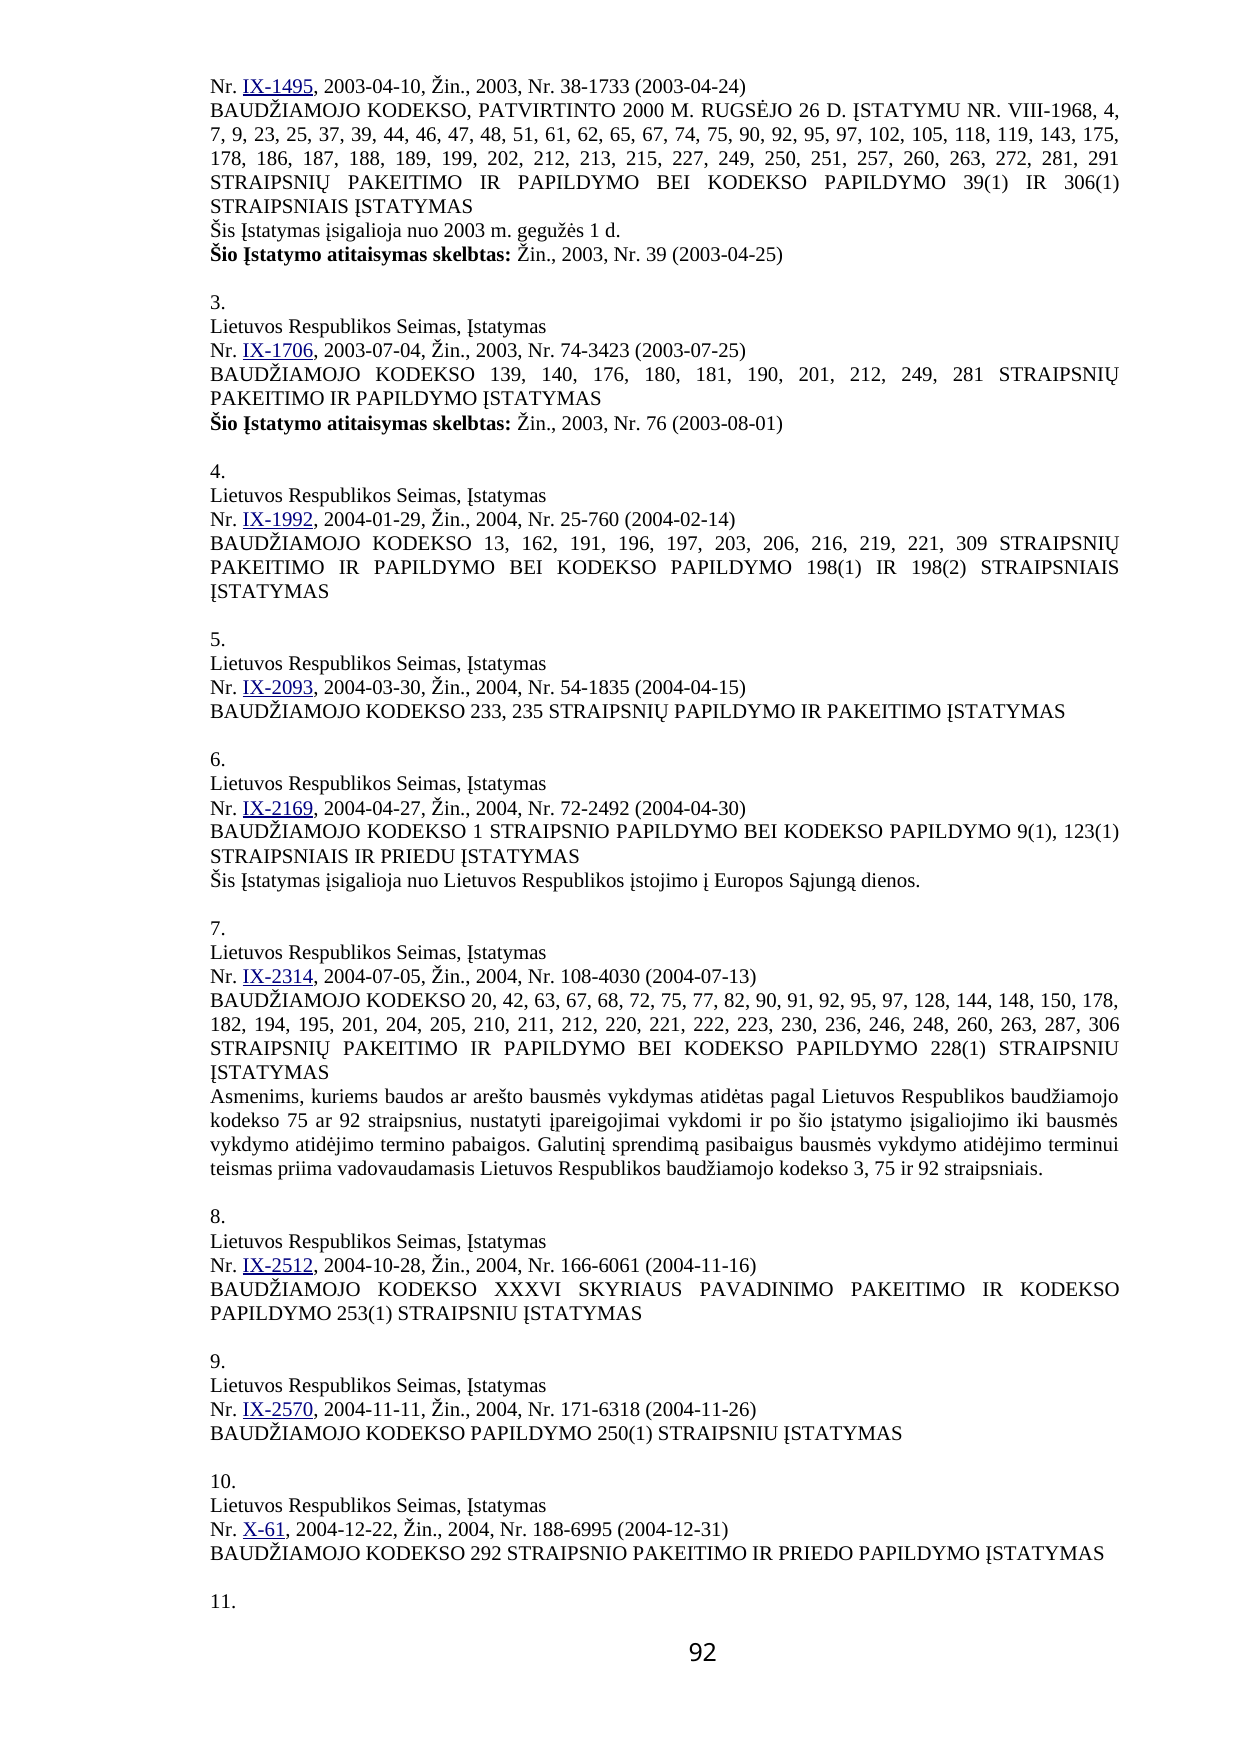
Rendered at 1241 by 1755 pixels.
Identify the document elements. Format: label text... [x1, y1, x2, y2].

text Nr. IX-2314, 2004-07-05, Žin., 2004, Nr. 108-4030 (2004-07-13) [210, 964, 1120, 988]
text 8. [210, 1204, 1120, 1228]
text BAUDŽIAMOJO KODEKSO 20, 42, 63, 67, 68, 72, 75, 77, 82, 90, 91, 92, 95, 97, 128, 144, 148, 150, 178, 182, 194, 195, 201, 204, 205, 210, 211, 212, 220, 221, 222, 223, 230, 236, 246, 248, 260, 263, 287, 306 STRAIPSNIŲ PAKEITIMO IR PAPILDYMO BEI KODEKSO PAPILDYMO 228(1) STRAIPSNIU ĮSTATYMAS [210, 988, 1120, 1084]
text BAUDŽIAMOJO KODEKSO, PATVIRTINTO 2000 M. RUGSĖJO 26 D. ĮSTATYMU NR. VIII-1968, 4, 7, 9, 23, 25, 37, 39, 44, 46, 47, 48, 51, 61, 62, 65, 67, 74, 75, 90, 92, 95, 97, 102, 105, 118, 119, 143, 175, 178, 186, 187, 188, 189, 199, 202, 212, 213, 215, 227, 249, 250, 251, 257, 260, 263, 272, 281, 291 STRAIPSNIŲ PAKEITIMO IR PAPILDYMO BEI KODEKSO PAPILDYMO 39(1) IR 306(1) STRAIPSNIAIS ĮSTATYMAS [210, 98, 1120, 218]
text BAUDŽIAMOJO KODEKSO 233, 235 STRAIPSNIŲ PAPILDYMO IR PAKEITIMO ĮSTATYMAS [210, 699, 1120, 723]
text Šio Įstatymo atitaisymas skelbtas: Žin., 2003, Nr. 76 (2003-08-01) [210, 410, 1120, 434]
text Lietuvos Respublikos Seimas, Įstatymas [210, 483, 1120, 507]
text 5. [210, 627, 1120, 651]
text Šis Įstatymas įsigalioja nuo Lietuvos Respublikos įstojimo į Europos Sąjungą dienos. [210, 868, 1120, 892]
text BAUDŽIAMOJO KODEKSO PAPILDYMO 250(1) STRAIPSNIU ĮSTATYMAS [210, 1421, 1120, 1445]
text Lietuvos Respublikos Seimas, Įstatymas [210, 651, 1120, 675]
text Asmenims, kuriems baudos ar arešto bausmės vykdymas atidėtas pagal Lietuvos Respublikos baudžiamojo kodekso 75 ar 92 straipsnius, nustatyti įpareigojimai vykdomi ir po šio įstatymo įsigaliojimo iki bausmės vykdymo atidėjimo termino pabaigos. Galutinį sprendimą pasibaigus bausmės vykdymo atidėjimo terminui teismas priima vadovaudamasis Lietuvos Respublikos baudžiamojo kodekso 3, 75 ir 92 straipsniais. [210, 1084, 1120, 1180]
text Nr. X-61, 2004-12-22, Žin., 2004, Nr. 188-6995 (2004-12-31) [210, 1517, 1120, 1541]
text Šis Įstatymas įsigalioja nuo 2003 m. gegužės 1 d. [210, 218, 1120, 242]
text Lietuvos Respublikos Seimas, Įstatymas [210, 1373, 1120, 1397]
text Nr. IX-2169, 2004-04-27, Žin., 2004, Nr. 72-2492 (2004-04-30) [210, 795, 1120, 819]
text 10. [210, 1469, 1120, 1493]
text BAUDŽIAMOJO KODEKSO 1 STRAIPSNIO PAPILDYMO BEI KODEKSO PAPILDYMO 9(1), 123(1) STRAIPSNIAIS IR PRIEDU ĮSTATYMAS [210, 819, 1120, 868]
text 11. [210, 1589, 1120, 1613]
text Nr. IX-1706, 2003-07-04, Žin., 2003, Nr. 74-3423 (2003-07-25) [210, 338, 1120, 362]
text 4. [210, 458, 1120, 483]
text Lietuvos Respublikos Seimas, Įstatymas [210, 1493, 1120, 1517]
text 7. [210, 916, 1120, 940]
text Lietuvos Respublikos Seimas, Įstatymas [210, 771, 1120, 795]
text Nr. IX-2570, 2004-11-11, Žin., 2004, Nr. 171-6318 (2004-11-26) [210, 1397, 1120, 1421]
text 9. [210, 1349, 1120, 1373]
text BAUDŽIAMOJO KODEKSO 13, 162, 191, 196, 197, 203, 206, 216, 219, 221, 309 STRAIPSNIŲ PAKEITIMO IR PAPILDYMO BEI KODEKSO PAPILDYMO 198(1) IR 198(2) STRAIPSNIAIS ĮSTATYMAS [210, 531, 1120, 603]
text Lietuvos Respublikos Seimas, Įstatymas [210, 314, 1120, 338]
text Nr. IX-2512, 2004-10-28, Žin., 2004, Nr. 166-6061 (2004-11-16) [210, 1253, 1120, 1277]
text Lietuvos Respublikos Seimas, Įstatymas [210, 1228, 1120, 1253]
text Nr. IX-1992, 2004-01-29, Žin., 2004, Nr. 25-760 (2004-02-14) [210, 507, 1120, 531]
text BAUDŽIAMOJO KODEKSO XXXVI SKYRIAUS PAVADINIMO PAKEITIMO IR KODEKSO PAPILDYMO 253(1) STRAIPSNIU ĮSTATYMAS [210, 1277, 1120, 1325]
text Nr. IX-2093, 2004-03-30, Žin., 2004, Nr. 54-1835 (2004-04-15) [210, 675, 1120, 699]
text Lietuvos Respublikos Seimas, Įstatymas [210, 940, 1120, 964]
text 6. [210, 747, 1120, 771]
text Nr. IX-1495, 2003-04-10, Žin., 2003, Nr. 38-1733 (2003-04-24) [210, 73, 1120, 98]
text 3. [210, 290, 1120, 314]
text BAUDŽIAMOJO KODEKSO 139, 140, 176, 180, 181, 190, 201, 212, 249, 281 STRAIPSNIŲ PAKEITIMO IR PAPILDYMO ĮSTATYMAS [210, 362, 1120, 410]
text Šio Įstatymo atitaisymas skelbtas: Žin., 2003, Nr. 39 (2003-04-25) [210, 242, 1120, 266]
text BAUDŽIAMOJO KODEKSO 292 STRAIPSNIO PAKEITIMO IR PRIEDO PAPILDYMO ĮSTATYMAS [210, 1541, 1120, 1565]
